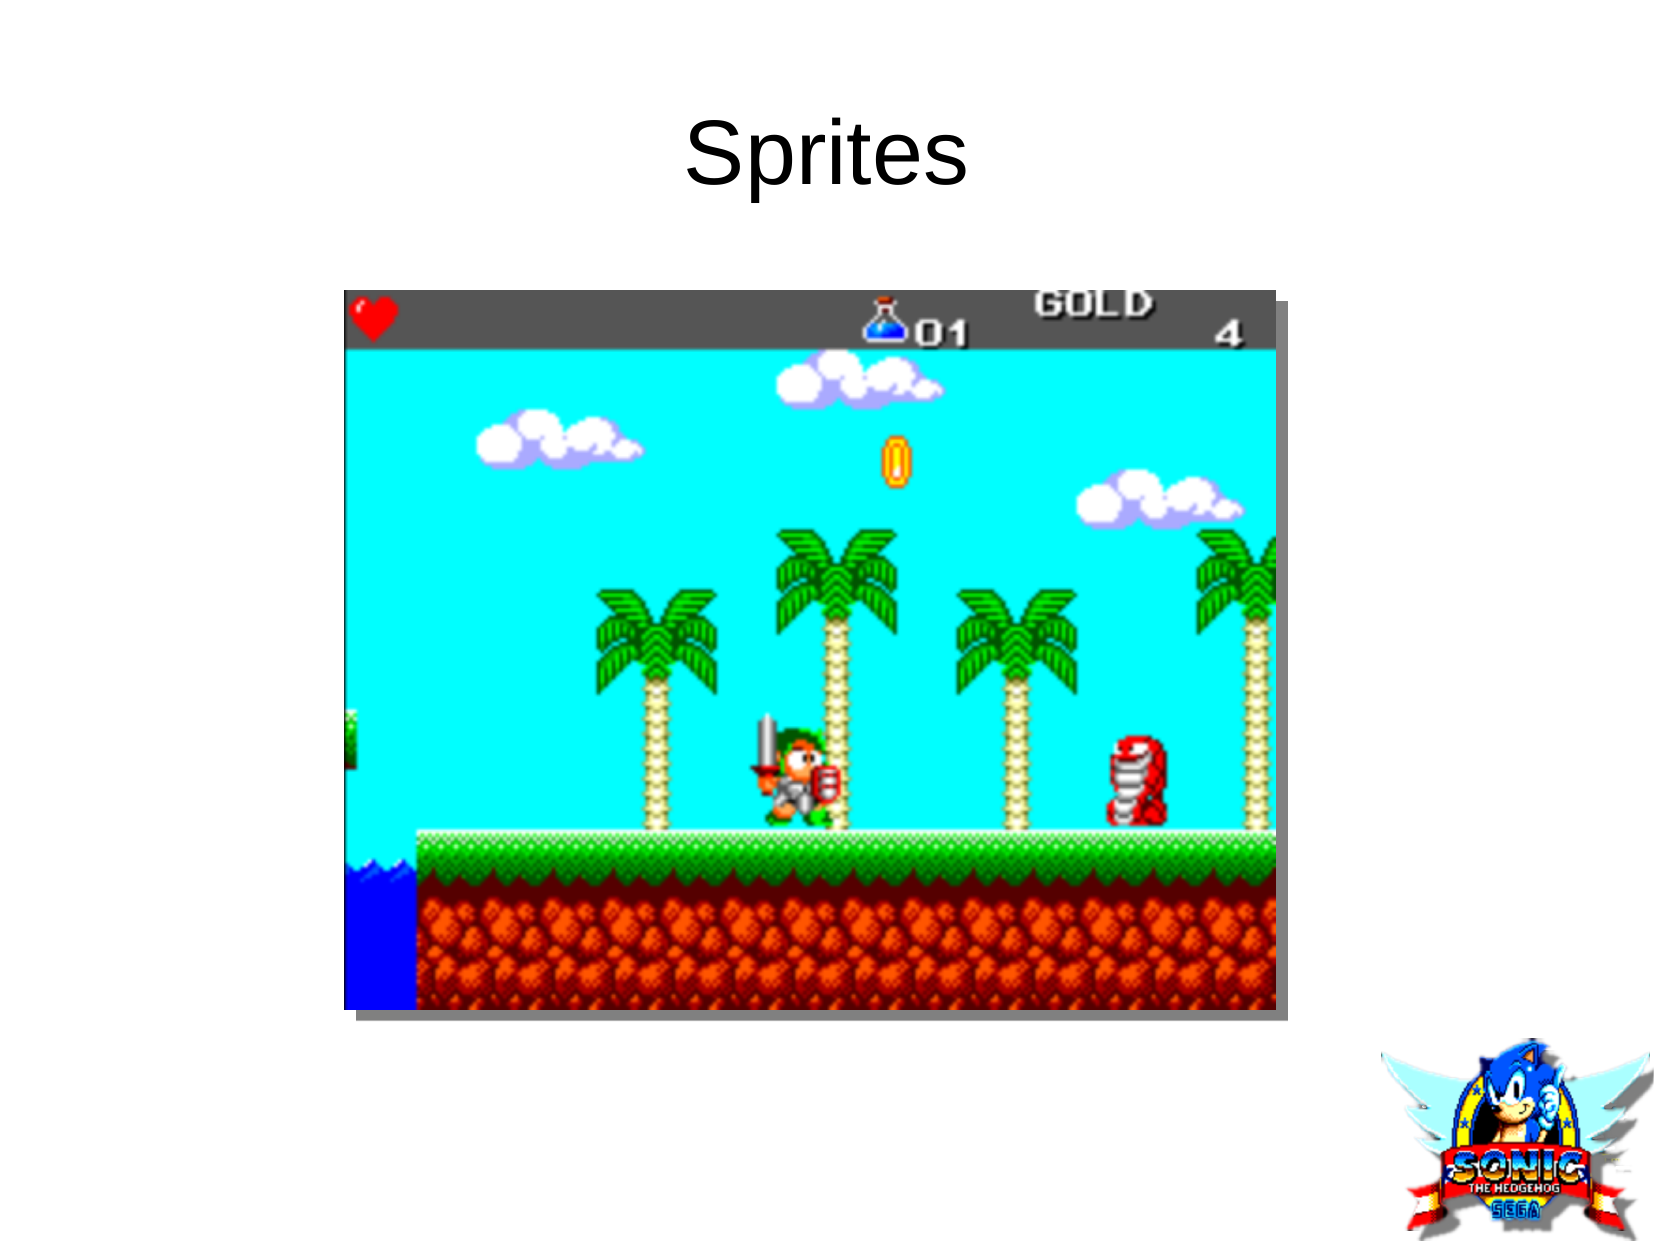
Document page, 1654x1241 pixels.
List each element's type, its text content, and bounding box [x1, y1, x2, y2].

picture [344, 290, 1276, 1010]
picture [1381, 1038, 1650, 1231]
title Sprites [82, 49, 1571, 257]
